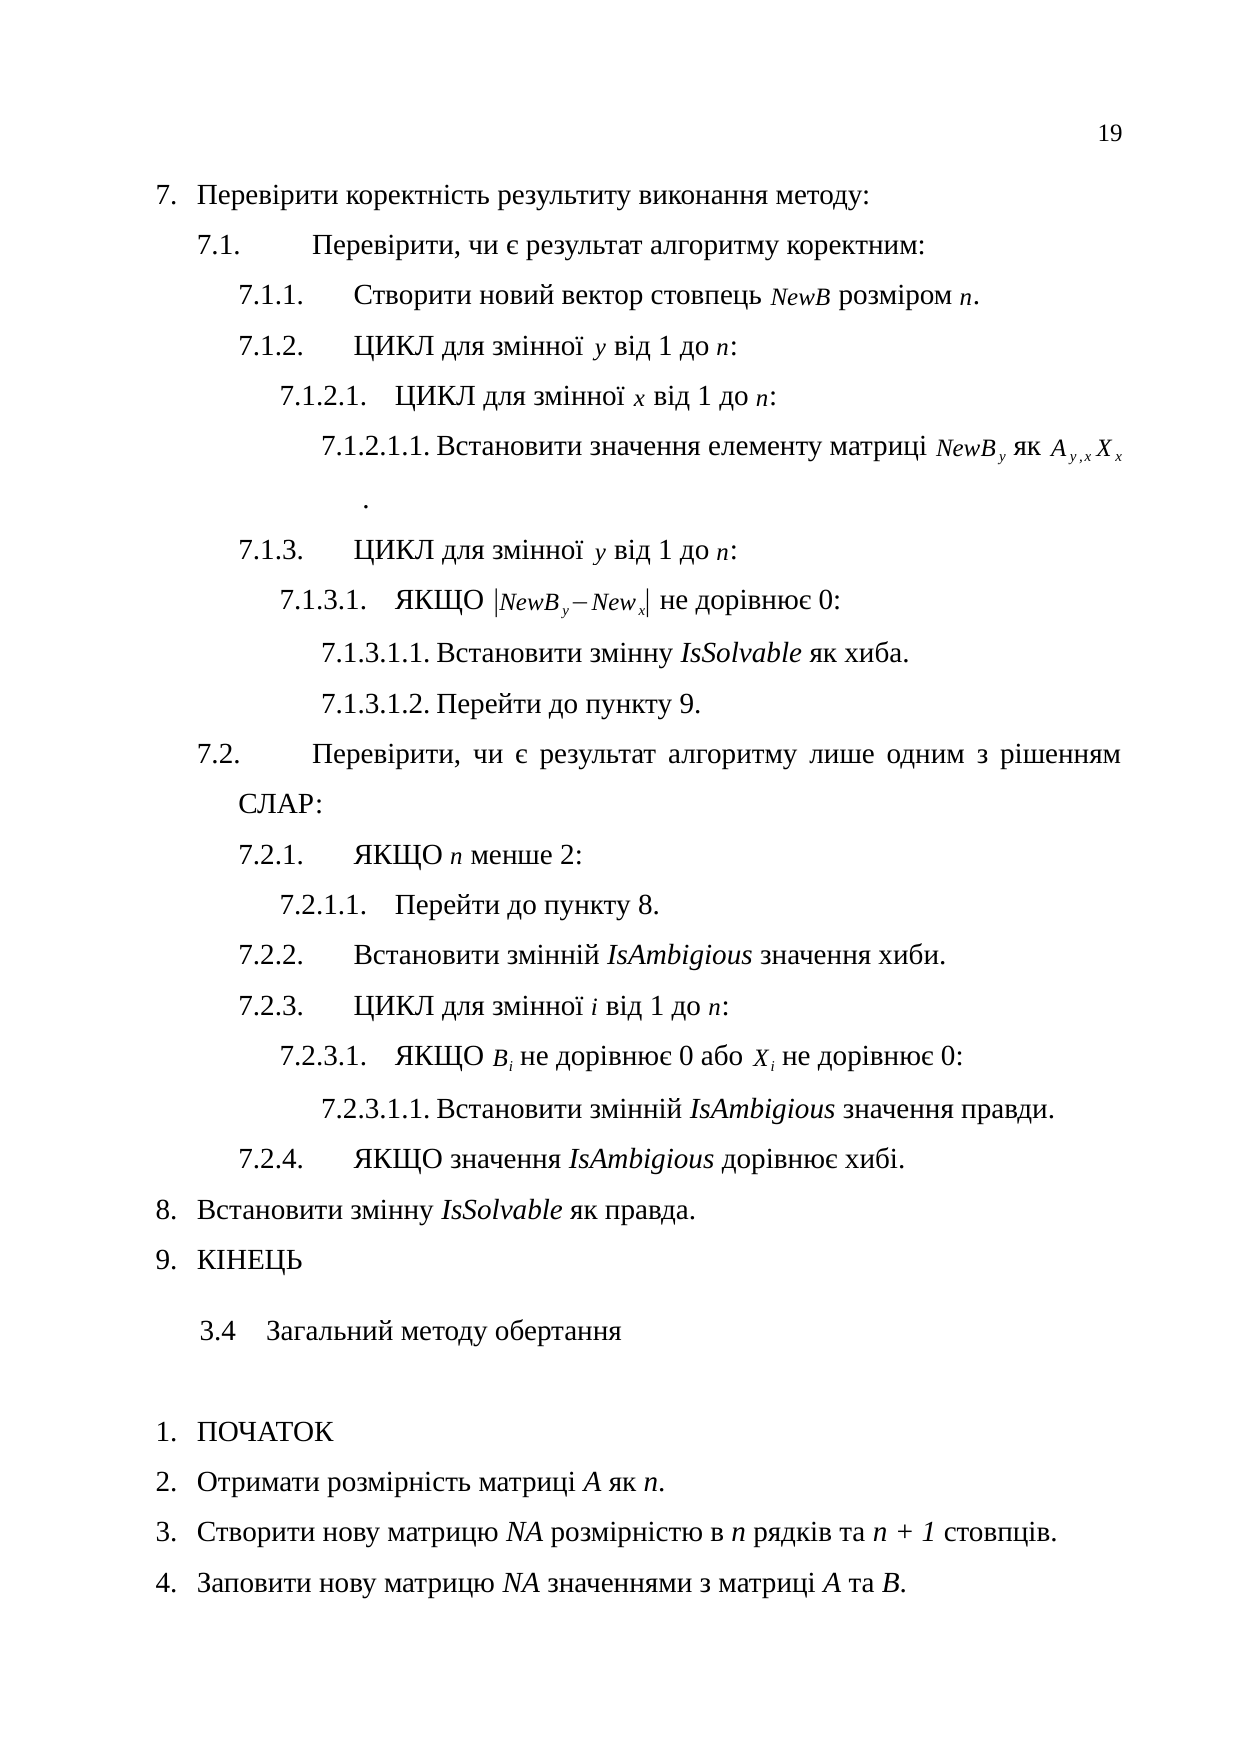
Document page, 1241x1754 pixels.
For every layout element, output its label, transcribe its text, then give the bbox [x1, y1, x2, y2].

list Перевірити коректність результиту виконання методу: [155, 177, 1122, 210]
list Встановити змінній IsAmbigious значення хиби. [238, 937, 1122, 971]
list ЦИКЛ для змінної від 1 до : [238, 532, 1122, 566]
list КІНЕЦЬ [155, 1242, 1122, 1276]
list Перевірити, чи є результат алгоритму коректним: [197, 227, 1122, 261]
list ЯКЩО не дорівнює 0 або не дорівнює 0: [279, 1038, 1122, 1074]
list Заповити нову матрицю NA значеннями з матриці A та B. [155, 1565, 1122, 1598]
list Встановити змінну IsSolvable як правда. [155, 1192, 1122, 1225]
list Отримати розмірність матриці A як n. [155, 1464, 1122, 1498]
list Створити новий вектор стовпець розміром . [238, 277, 1122, 311]
list Встановити змінну IsSolvable як хиба. [321, 636, 1122, 669]
list ЯКЩО значення IsAmbigious дорівнює хибі. [238, 1142, 1122, 1175]
list Перейти до пункту 9. [321, 686, 1122, 719]
list ПОЧАТОК [155, 1414, 1122, 1447]
subtitle Загальний методу обертання [118, 1313, 1122, 1347]
list ЯКЩО не дорівнює 0: [279, 582, 1122, 619]
list ЯКЩО менше 2: [238, 837, 1122, 870]
list Встановити значення елементу матриці як . [321, 428, 1122, 515]
list Встановити змінній IsAmbigious значення правди. [321, 1091, 1122, 1125]
list Перейти до пункту 8. [279, 887, 1122, 921]
list Перевірити, чи є результат алгоритму лише одним з рішенням СЛАР: [197, 736, 1122, 820]
list ЦИКЛ для змінної від 1 до : [238, 988, 1122, 1021]
list ЦИКЛ для змінної від 1 до : [238, 328, 1122, 361]
list Створити нову матрицю NA розмірністю в n рядків та n + 1 стовпців. [155, 1514, 1122, 1548]
list ЦИКЛ для змінної від 1 до : [279, 378, 1122, 412]
